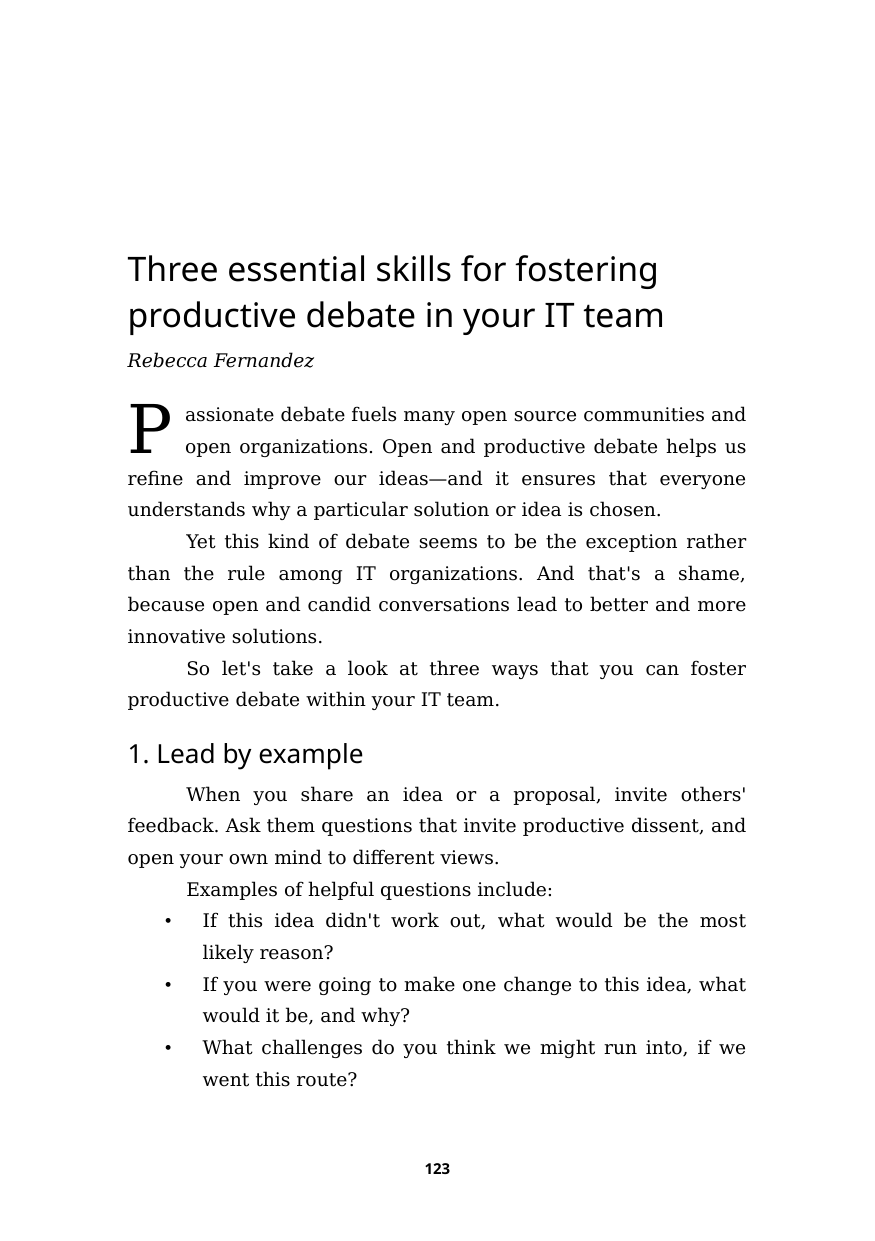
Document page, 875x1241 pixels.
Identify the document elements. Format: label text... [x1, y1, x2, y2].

text Examples of helpful questions include: [127, 879, 747, 901]
subtitle 1. Lead by example [127, 736, 747, 771]
list What challenges do you think we might run into, if we went this route? [165, 1037, 747, 1091]
text Rebecca Fernandez [127, 350, 747, 372]
list If this idea didn't work out, what would be the most likely reason? [165, 911, 747, 964]
subtitle Three essential skills for fostering productive debate in your IT team [127, 246, 747, 338]
text When you share an idea or a proposal, invite others' feedback. Ask them questions that invite productive dissent, and open your own mind to different views. [127, 784, 747, 869]
list If you were going to make one change to this idea, what would it be, and why? [165, 974, 747, 1027]
text So let's take a look at three ways that you can foster productive debate within your IT team. [127, 658, 747, 711]
text Yet this kind of debate seems to be the exception rather than the rule among IT organizations. And that's a shame, because open and candid conversations lead to better and more innovative solutions. [127, 531, 747, 648]
text Passionate debate fuels many open source communities and open organizations. Open and productive debate helps us refine and improve our ideas—and it ensures that everyone understands why a particular solution or idea is chosen. [127, 404, 747, 521]
